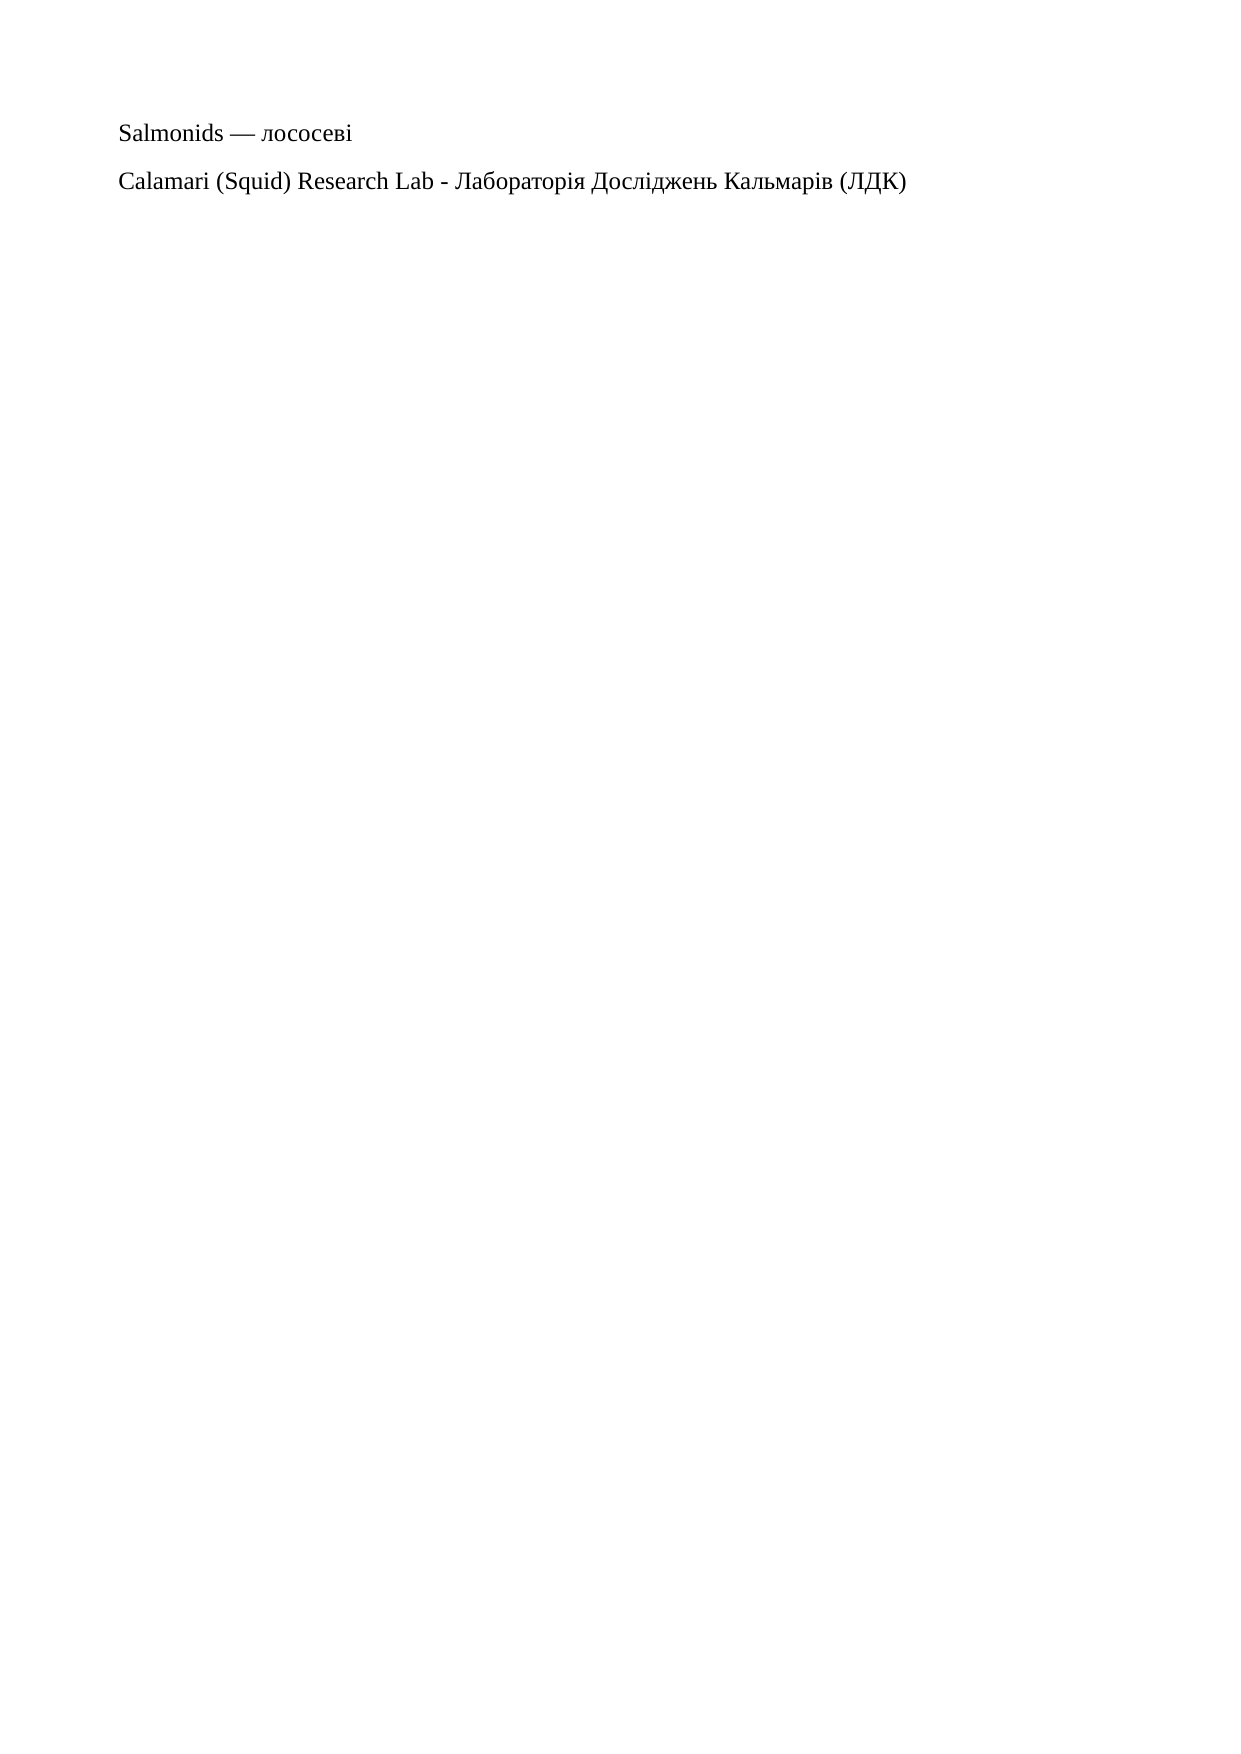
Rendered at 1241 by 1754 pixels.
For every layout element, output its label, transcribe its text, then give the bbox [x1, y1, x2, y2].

text Salmonids — лососеві [118, 118, 1122, 147]
text Calamari (Squid) Research Lab - Лабораторія Досліджень Кальмарів (ЛДК) [118, 166, 1122, 194]
